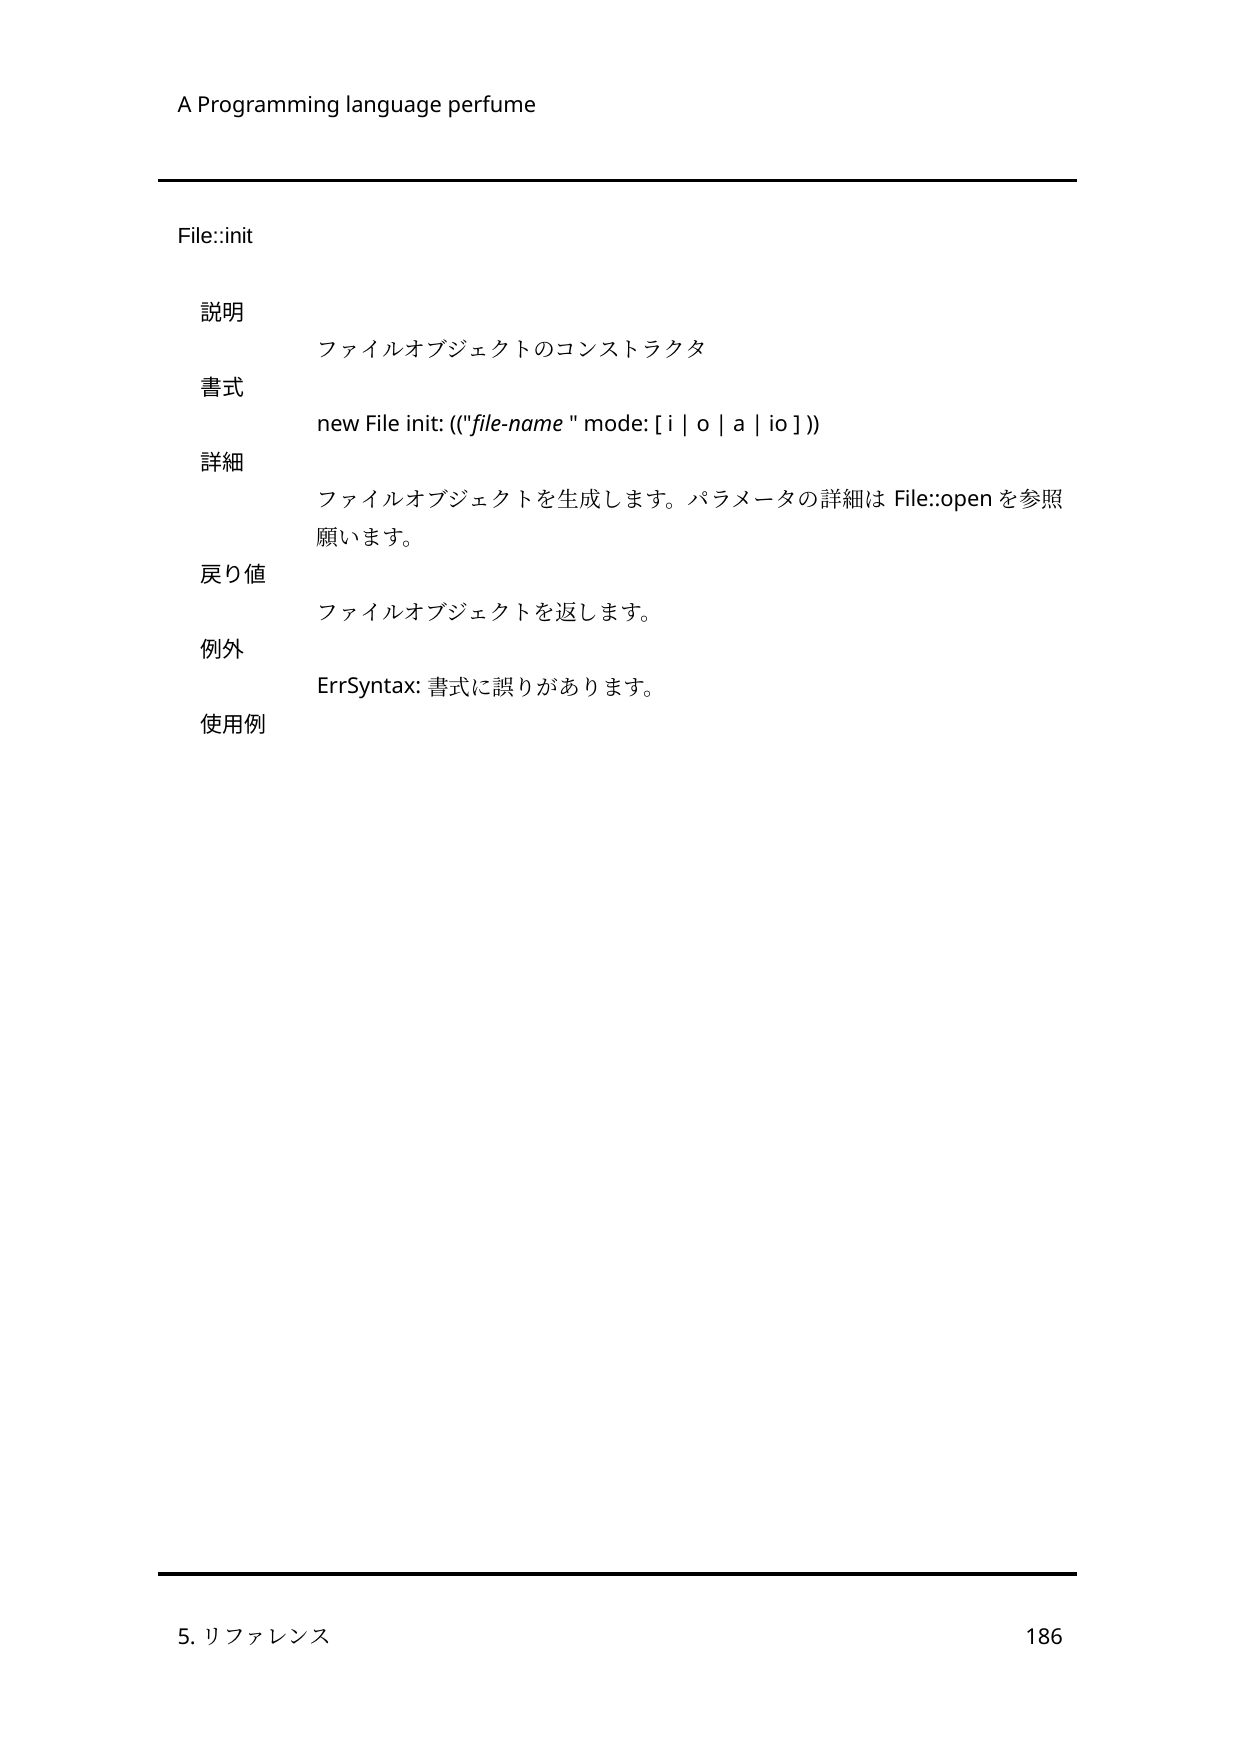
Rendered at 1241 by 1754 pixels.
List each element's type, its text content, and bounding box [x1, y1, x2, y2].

subtitle File::init [177, 217, 1063, 254]
table_cell ファイルオブジェクトを生成します。パラメータの詳細は File::openを参照願います。 [317, 442, 1063, 554]
table_cell 詳細 [200, 442, 317, 554]
table_header ファイルオブジェクトのコンストラクタ [317, 292, 1063, 367]
table_cell 戻り値 [200, 554, 317, 629]
table_cell 使用例 [200, 704, 317, 779]
table_cell 例外 [200, 629, 317, 704]
table_cell ファイルオブジェクトを返します。 [317, 554, 1063, 629]
table_cell new File init: (("file-name " mode: [ i | o | a | io ] )) [317, 367, 1063, 442]
table_cell 書式 [200, 367, 317, 442]
table_cell ErrSyntax: 書式に誤りがあります。 [317, 629, 1063, 704]
table_cell [317, 704, 1063, 779]
table_header 説明 [200, 292, 317, 367]
